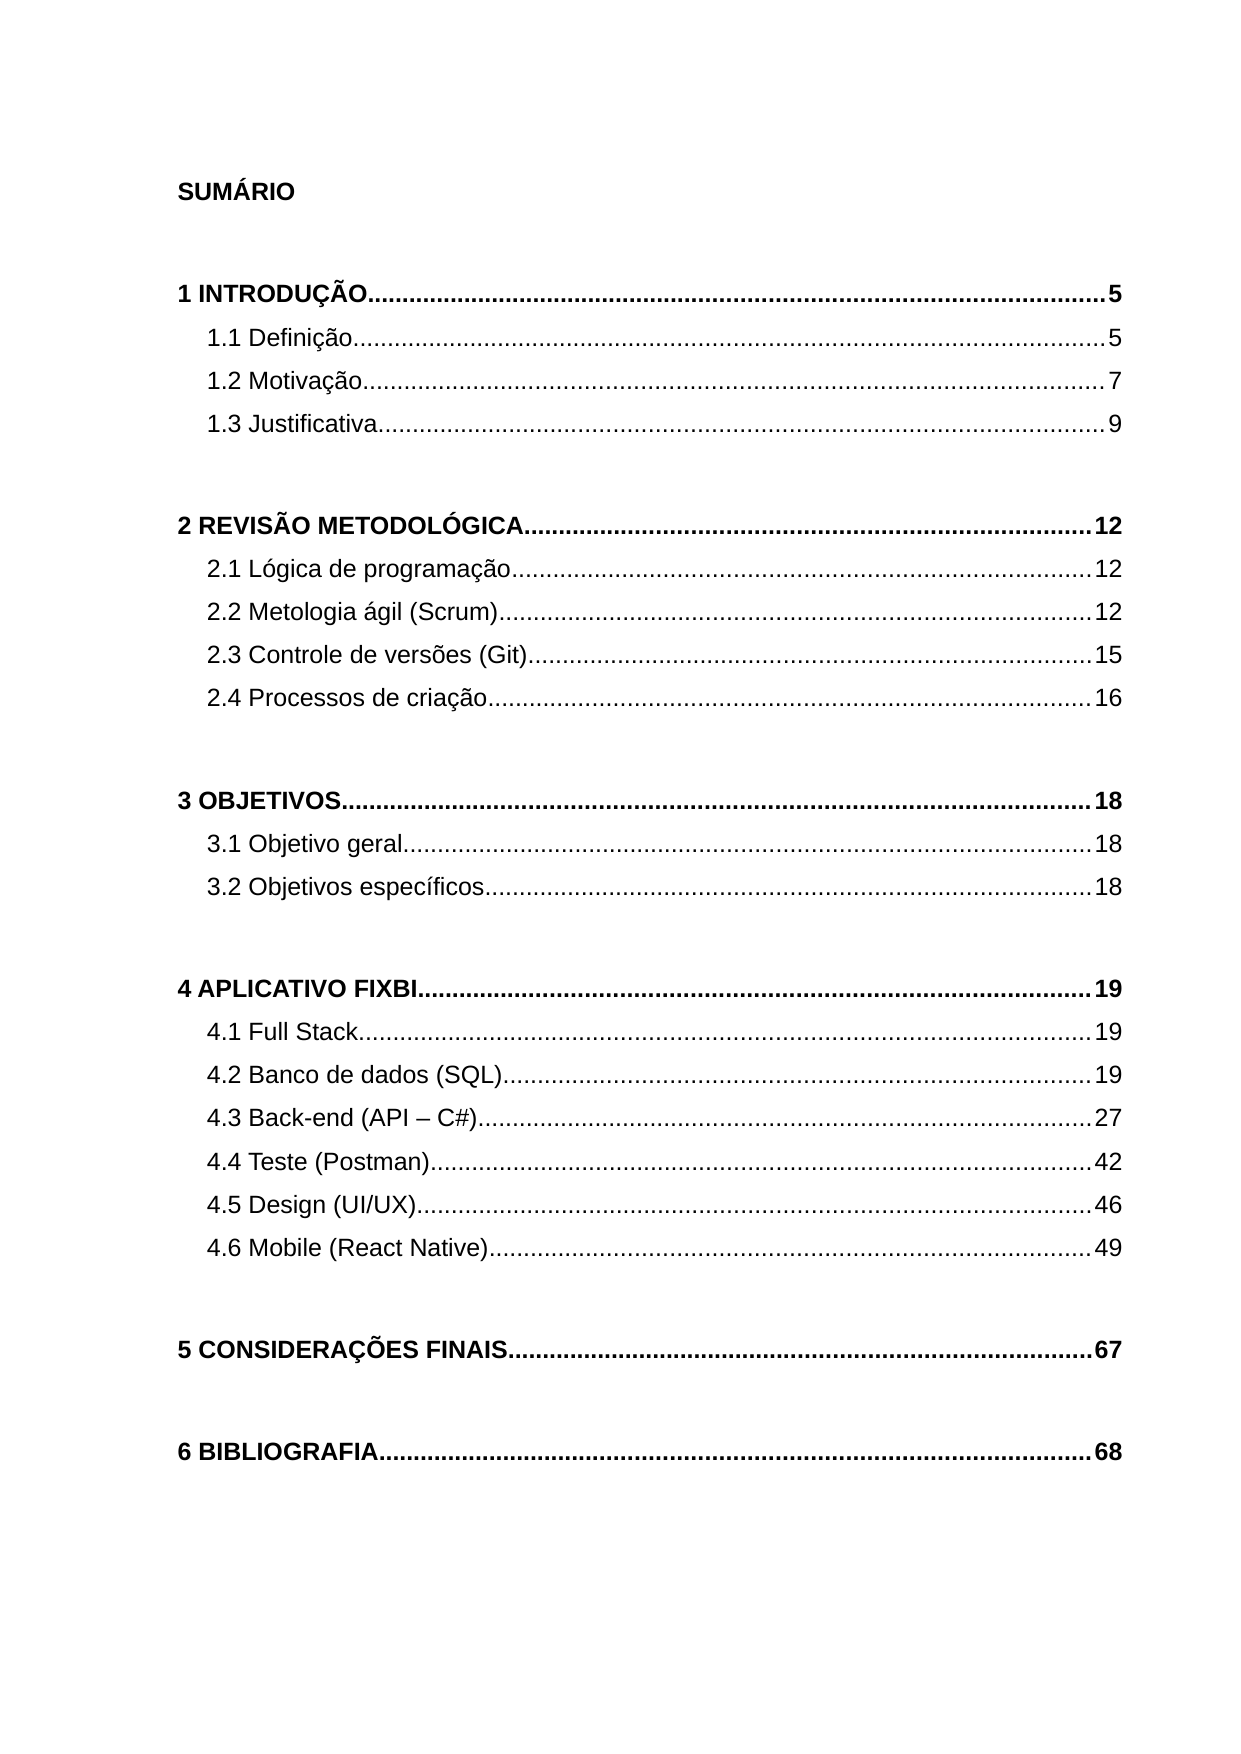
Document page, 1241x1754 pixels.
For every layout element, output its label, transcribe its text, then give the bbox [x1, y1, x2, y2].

text 3 OBJETIVOS 18 [177, 786, 1122, 814]
text 1.2 Motivação 7 [207, 366, 1122, 394]
text 3.2 Objetivos específicos 18 [207, 872, 1122, 901]
text 2 REVISÃO METODOLÓGICA 12 [177, 511, 1122, 540]
text 1 INTRODUÇÃO 5 [177, 279, 1122, 308]
text 5 CONSIDERAÇÕES FINAIS 67 [177, 1335, 1122, 1364]
text 4.3 Back-end (API – C#) 27 [207, 1103, 1122, 1132]
text 2.1 Lógica de programação 12 [207, 554, 1122, 583]
subtitle SUMÁRIO [177, 177, 1122, 206]
text 2.2 Metologia ágil (Scrum) 12 [207, 597, 1122, 626]
text 4.5 Design (UI/UX) 46 [207, 1190, 1122, 1218]
text 4.6 Mobile (React Native) 49 [207, 1233, 1122, 1262]
text 3.1 Objetivo geral 18 [207, 829, 1122, 857]
text 4 APLICATIVO FIXBI 19 [177, 974, 1122, 1003]
text 2.3 Controle de versões (Git) 15 [207, 640, 1122, 669]
text 2.4 Processos de criação 16 [207, 683, 1122, 712]
text 4.4 Teste (Postman) 42 [207, 1147, 1122, 1175]
text 6 BIBLIOGRAFIA 68 [177, 1437, 1122, 1466]
text 1.3 Justificativa 9 [207, 409, 1122, 437]
text 4.2 Banco de dados (SQL) 19 [207, 1060, 1122, 1089]
text 1.1 Definição 5 [207, 322, 1122, 351]
text 4.1 Full Stack 19 [207, 1017, 1122, 1046]
